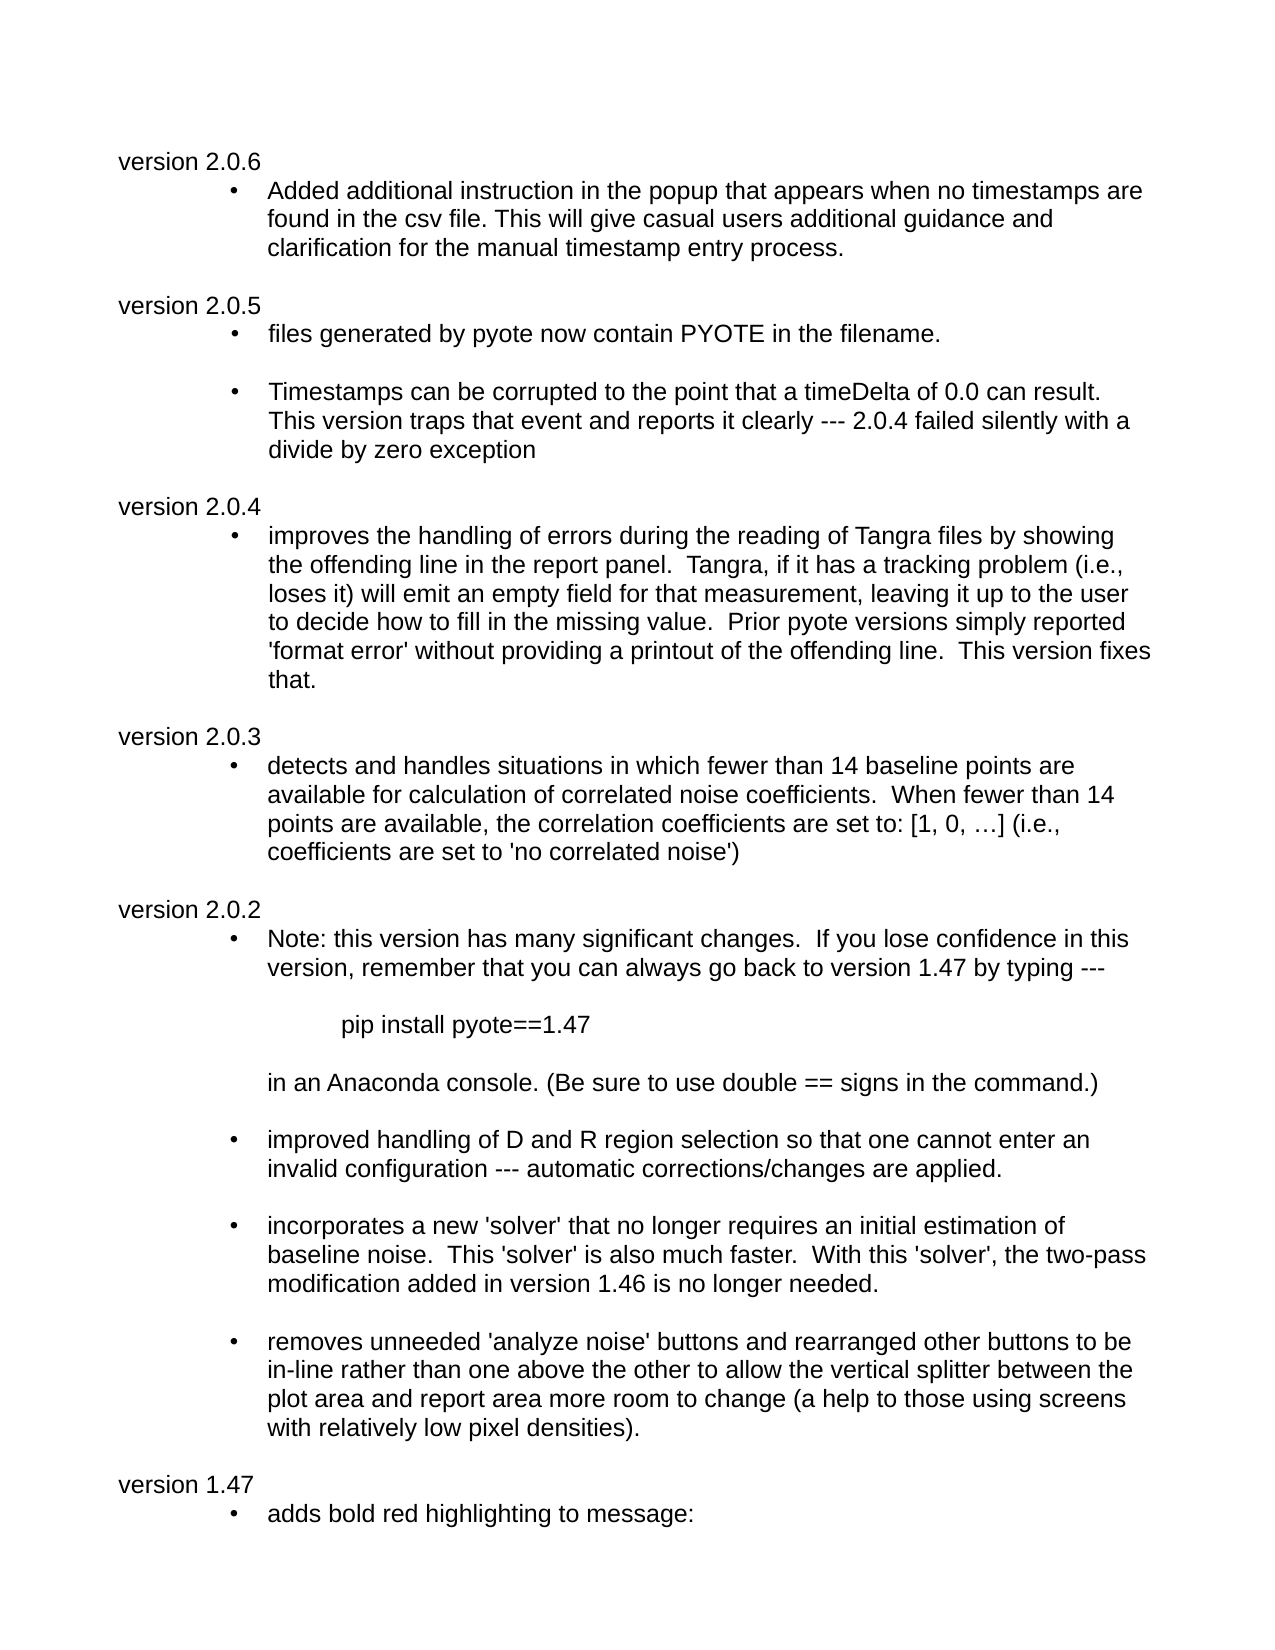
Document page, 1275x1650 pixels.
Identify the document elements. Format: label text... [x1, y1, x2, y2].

list detects and handles situations in which fewer than 14 baseline points are available for calculation of correlated noise coefficients. When fewer than 14 points are available, the correlation coefficients are set to: [1, 0, …] (i.e., coefficients are set to 'no correlated noise') [229, 751, 1157, 866]
list removes unneeded 'analyze noise' buttons and rearranged other buttons to be in-line rather than one above the other to allow the vertical splitter between the plot area and report area more room to change (a help to those using screens with relatively low pixel densities). [229, 1326, 1157, 1442]
list Note: this version has many significant changes. If you lose confidence in this version, remember that you can always go back to version 1.47 by typing --- pip install pyote==1.47 in an Anaconda console. (Be sure to use double == signs in the command.) [229, 924, 1157, 1125]
list adds bold red highlighting to message: [229, 1499, 1157, 1528]
text version 2.0.6 [118, 147, 1157, 176]
text version 2.0.5 [118, 291, 1157, 319]
text version 2.0.2 [118, 895, 1157, 924]
list improved handling of D and R region selection so that one cannot enter an invalid configuration --- automatic corrections/changes are applied. [229, 1125, 1157, 1211]
list Timestamps can be corrupted to the point that a timeDelta of 0.0 can result. This version traps that event and reports it clearly --- 2.0.4 failed silently with a divide by zero exception [231, 377, 1157, 492]
list incorporates a new 'solver' that no longer requires an initial estimation of baseline noise. This 'solver' is also much faster. With this 'solver', the two-pass modification added in version 1.46 is no longer needed. [229, 1211, 1157, 1326]
text version 1.47 [118, 1470, 1157, 1499]
list Added additional instruction in the popup that appears when no timestamps are found in the csv file. This will give casual users additional guidance and clarification for the manual timestamp entry process. [229, 176, 1157, 291]
list improves the handling of errors during the reading of Tangra files by showing the offending line in the report panel. Tangra, if it has a tracking problem (i.e., loses it) will emit an empty field for that measurement, leaving it up to the user to decide how to fill in the missing value. Prior pyote versions simply reported 'format error' without providing a printout of the offending line. This version fixes that. [231, 521, 1157, 693]
text version 2.0.4 [118, 492, 1157, 521]
list files generated by pyote now contain PYOTE in the filename. [231, 319, 1157, 377]
text version 2.0.3 [118, 722, 1157, 751]
